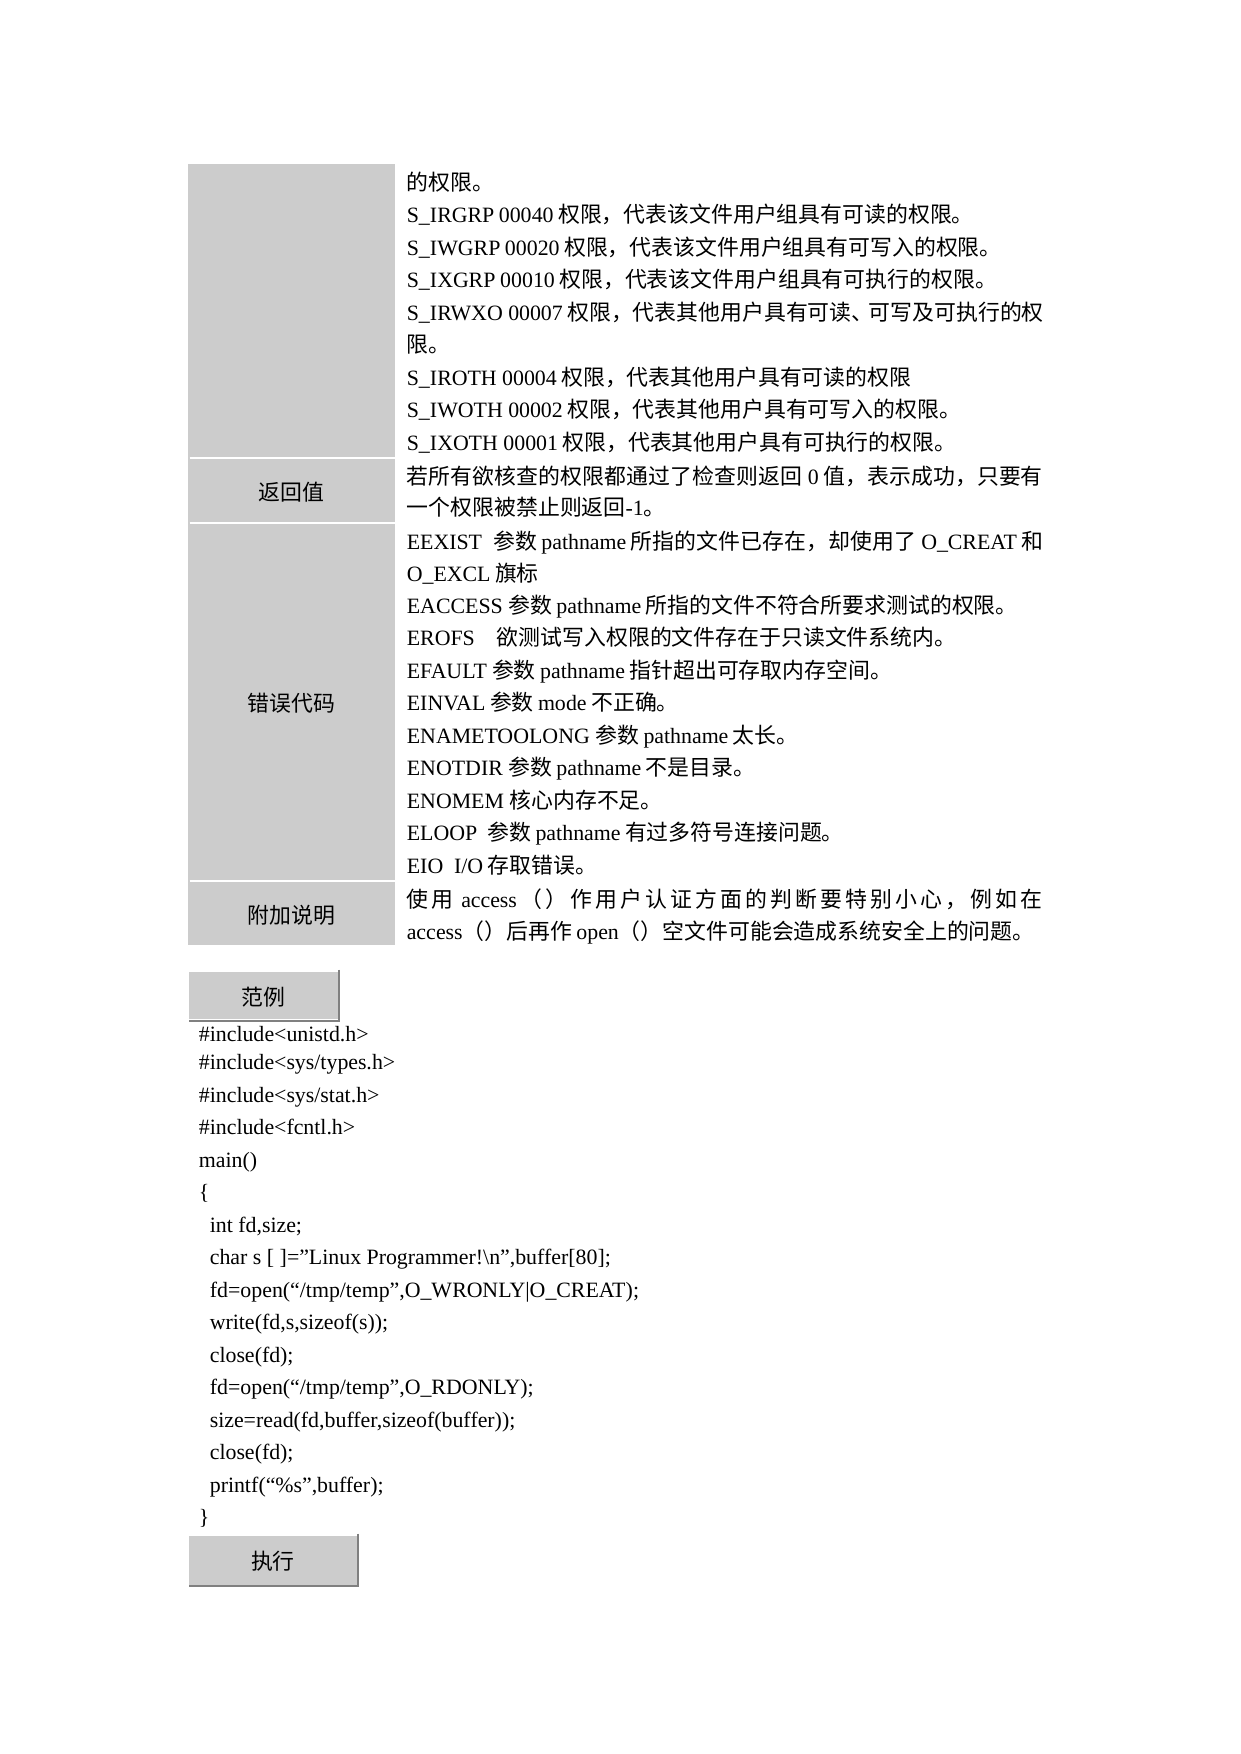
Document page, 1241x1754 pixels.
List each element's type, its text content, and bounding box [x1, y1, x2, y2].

table_cell 范例 [189, 972, 338, 1019]
table_cell #include<unistd.h> #include<sys/types.h> #include<sys/stat.h> #include<fcntl.h> main() { int fd,size; char s [ ]=”Linux Programmer!\n”,buffer[80]; fd=open(“/tmp/temp”,O_WRONLY|O_CREAT); write(fd,s,sizeof(s)); close(fd); fd=open(“/tmp/temp”,O_RDONLY); size=read(fd,buffer,sizeof(buffer)); close(fd); printf(“%s”,buffer); } [188, 1020, 1055, 1533]
table_cell [188, 945, 1055, 969]
table_cell [188, 164, 395, 457]
table_cell 错误代码 [188, 522, 395, 880]
table_cell 的权限。 S_IRGRP 00040权限，代表该文件用户组具有可读的权限。 S_IWGRP 00020权限，代表该文件用户组具有可写入的权限。 S_IXGRP 00010权限，代表该文件用户组具有可执行的权限。 S_IRWXO 00007权限，代表其他用户具有可读、可写及可执行的权限。 S_IROTH 00004权限，代表其他用户具有可读的权限 S_IWOTH 00002权限，代表其他用户具有可写入的权限。 S_IXOTH 00001权限，代表其他用户具有可执行的权限。 [395, 162, 1055, 457]
table_cell 执行 [189, 1536, 357, 1585]
table_cell 附加说明 [188, 880, 395, 945]
table_cell 若所有欲核查的权限都通过了检查则返回0值，表示成功，只要有一个权限被禁止则返回-1。 [395, 457, 1055, 522]
table_cell 使用access（）作用户认证方面的判断要特别小心，例如在access（）后再作open（）空文件可能会造成系统安全上的问题。 [395, 880, 1055, 945]
table_cell [340, 970, 1055, 1019]
table_cell 返回值 [188, 457, 395, 522]
table_cell EEXIST 参数pathname所指的文件已存在，却使用了O_CREAT和O_EXCL旗标 EACCESS 参数pathname所指的文件不符合所要求测试的权限。 EROFS 欲测试写入权限的文件存在于只读文件系统内。 EFAULT 参数pathname指针超出可存取内存空间。 EINVAL 参数mode不正确。 ENAMETOOLONG 参数pathname太长。 ENOTDIR 参数pathname不是目录。 ENOMEM 核心内存不足。 ELOOP 参数pathname有过多符号连接问题。 EIO I/O存取错误。 [395, 522, 1055, 880]
table_cell [359, 1534, 1055, 1585]
